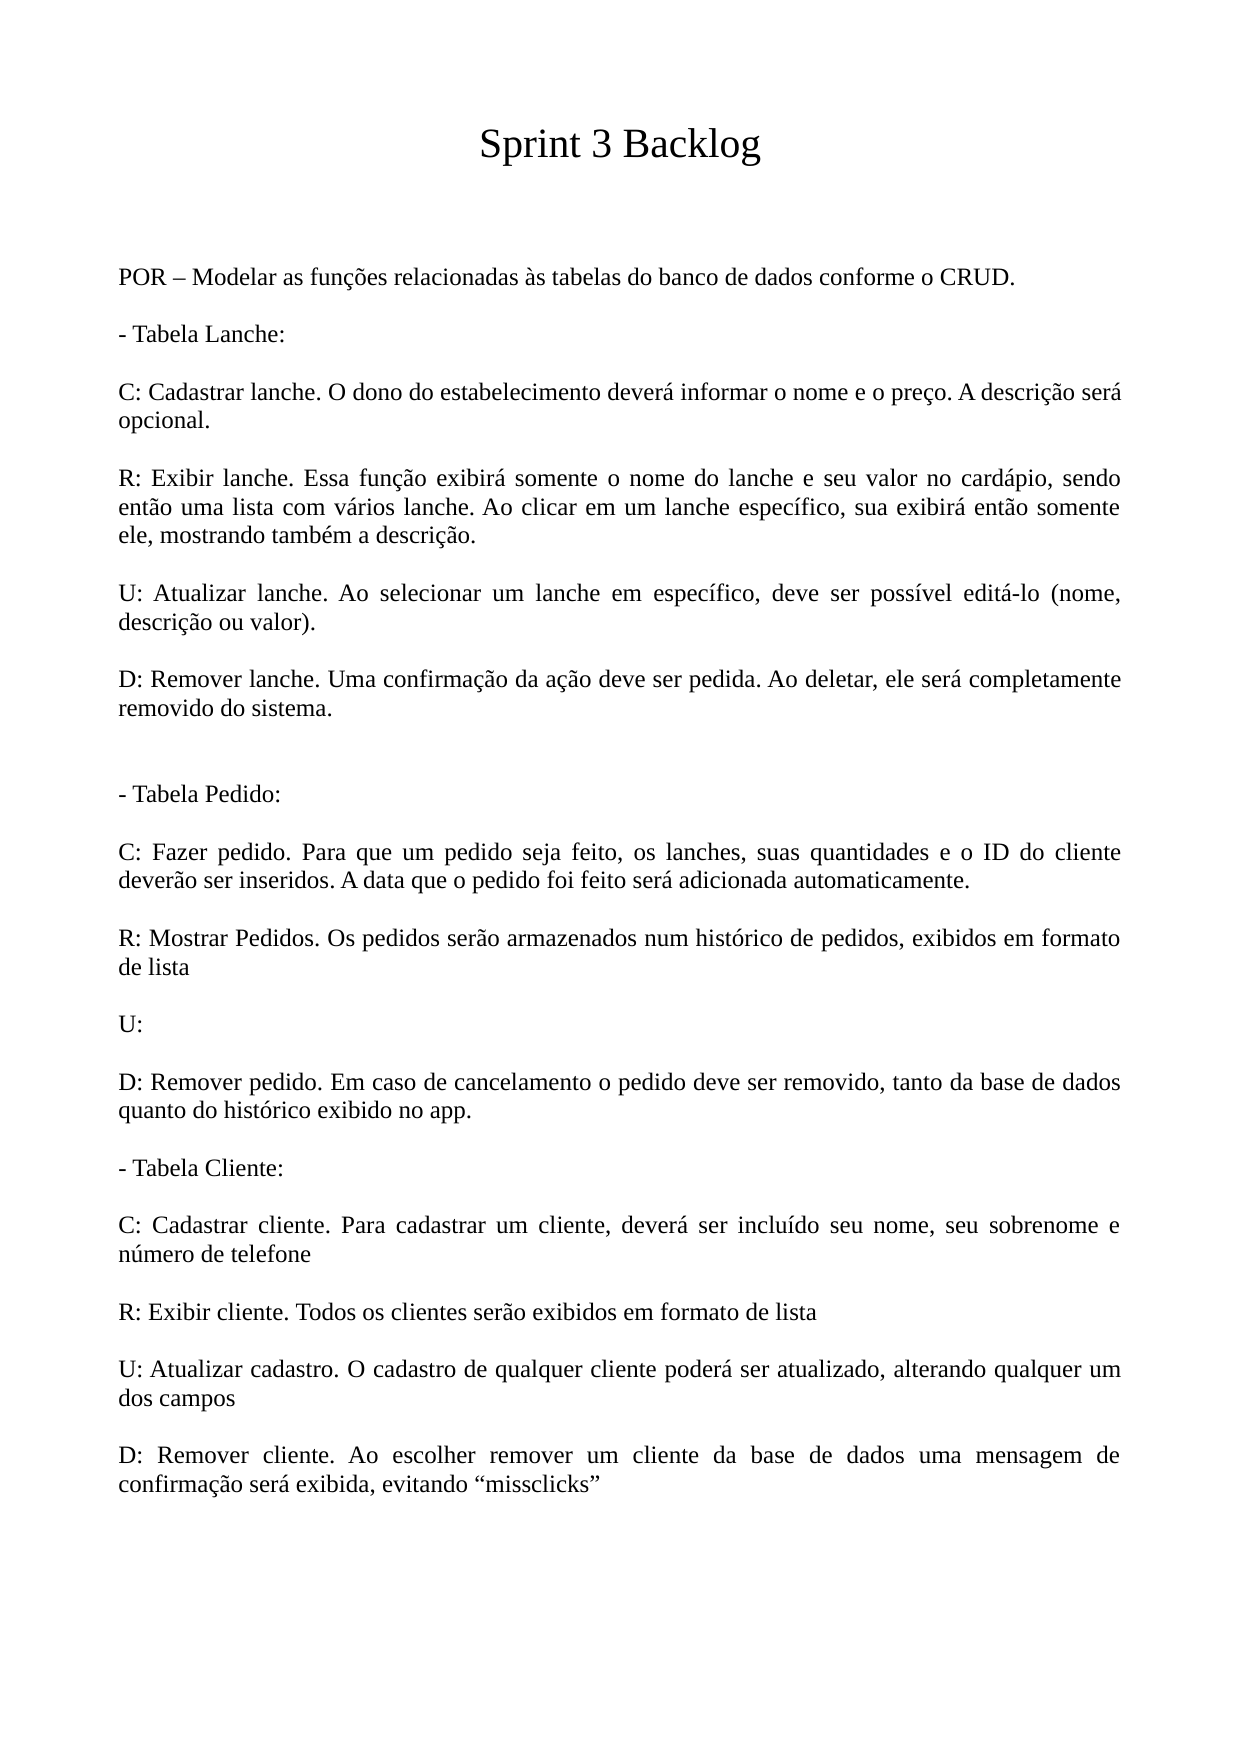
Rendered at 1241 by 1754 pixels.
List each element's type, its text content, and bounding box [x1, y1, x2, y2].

text Sprint 3 Backlog [118, 118, 1122, 166]
text C: Cadastrar cliente. Para cadastrar um cliente, deverá ser incluído seu nome, seu sobrenome e número de telefone [118, 1211, 1122, 1268]
text D: Remover pedido. Em caso de cancelamento o pedido deve ser removido, tanto da base de dados quanto do histórico exibido no app. [118, 1067, 1122, 1124]
text - Tabela Pedido: [118, 779, 1122, 808]
text C: Fazer pedido. Para que um pedido seja feito, os lanches, suas quantidades e o ID do cliente deverão ser inseridos. A data que o pedido foi feito será adicionada automaticamente. [118, 837, 1122, 894]
text U: Atualizar cadastro. O cadastro de qualquer cliente poderá ser atualizado, alterando qualquer um dos campos [118, 1354, 1122, 1412]
text - Tabela Lanche: [118, 319, 1122, 348]
text POR – Modelar as funções relacionadas às tabelas do banco de dados conforme o CRUD. [118, 262, 1122, 291]
text R: Exibir cliente. Todos os clientes serão exibidos em formato de lista [118, 1297, 1122, 1326]
text D: Remover cliente. Ao escolher remover um cliente da base de dados uma mensagem de confirmação será exibida, evitando “missclicks” [118, 1441, 1122, 1498]
text D: Remover lanche. Uma confirmação da ação deve ser pedida. Ao deletar, ele será completamente removido do sistema. [118, 664, 1122, 722]
text C: Cadastrar lanche. O dono do estabelecimento deverá informar o nome e o preço. A descrição será opcional. [118, 377, 1122, 434]
text U: [118, 1009, 1122, 1038]
text U: Atualizar lanche. Ao selecionar um lanche em específico, deve ser possível editá-lo (nome, descrição ou valor). [118, 578, 1122, 636]
text R: Exibir lanche. Essa função exibirá somente o nome do lanche e seu valor no cardápio, sendo então uma lista com vários lanche. Ao clicar em um lanche específico, sua exibirá então somente ele, mostrando também a descrição. [118, 463, 1122, 549]
text R: Mostrar Pedidos. Os pedidos serão armazenados num histórico de pedidos, exibidos em formato de lista [118, 923, 1122, 981]
text - Tabela Cliente: [118, 1153, 1122, 1182]
